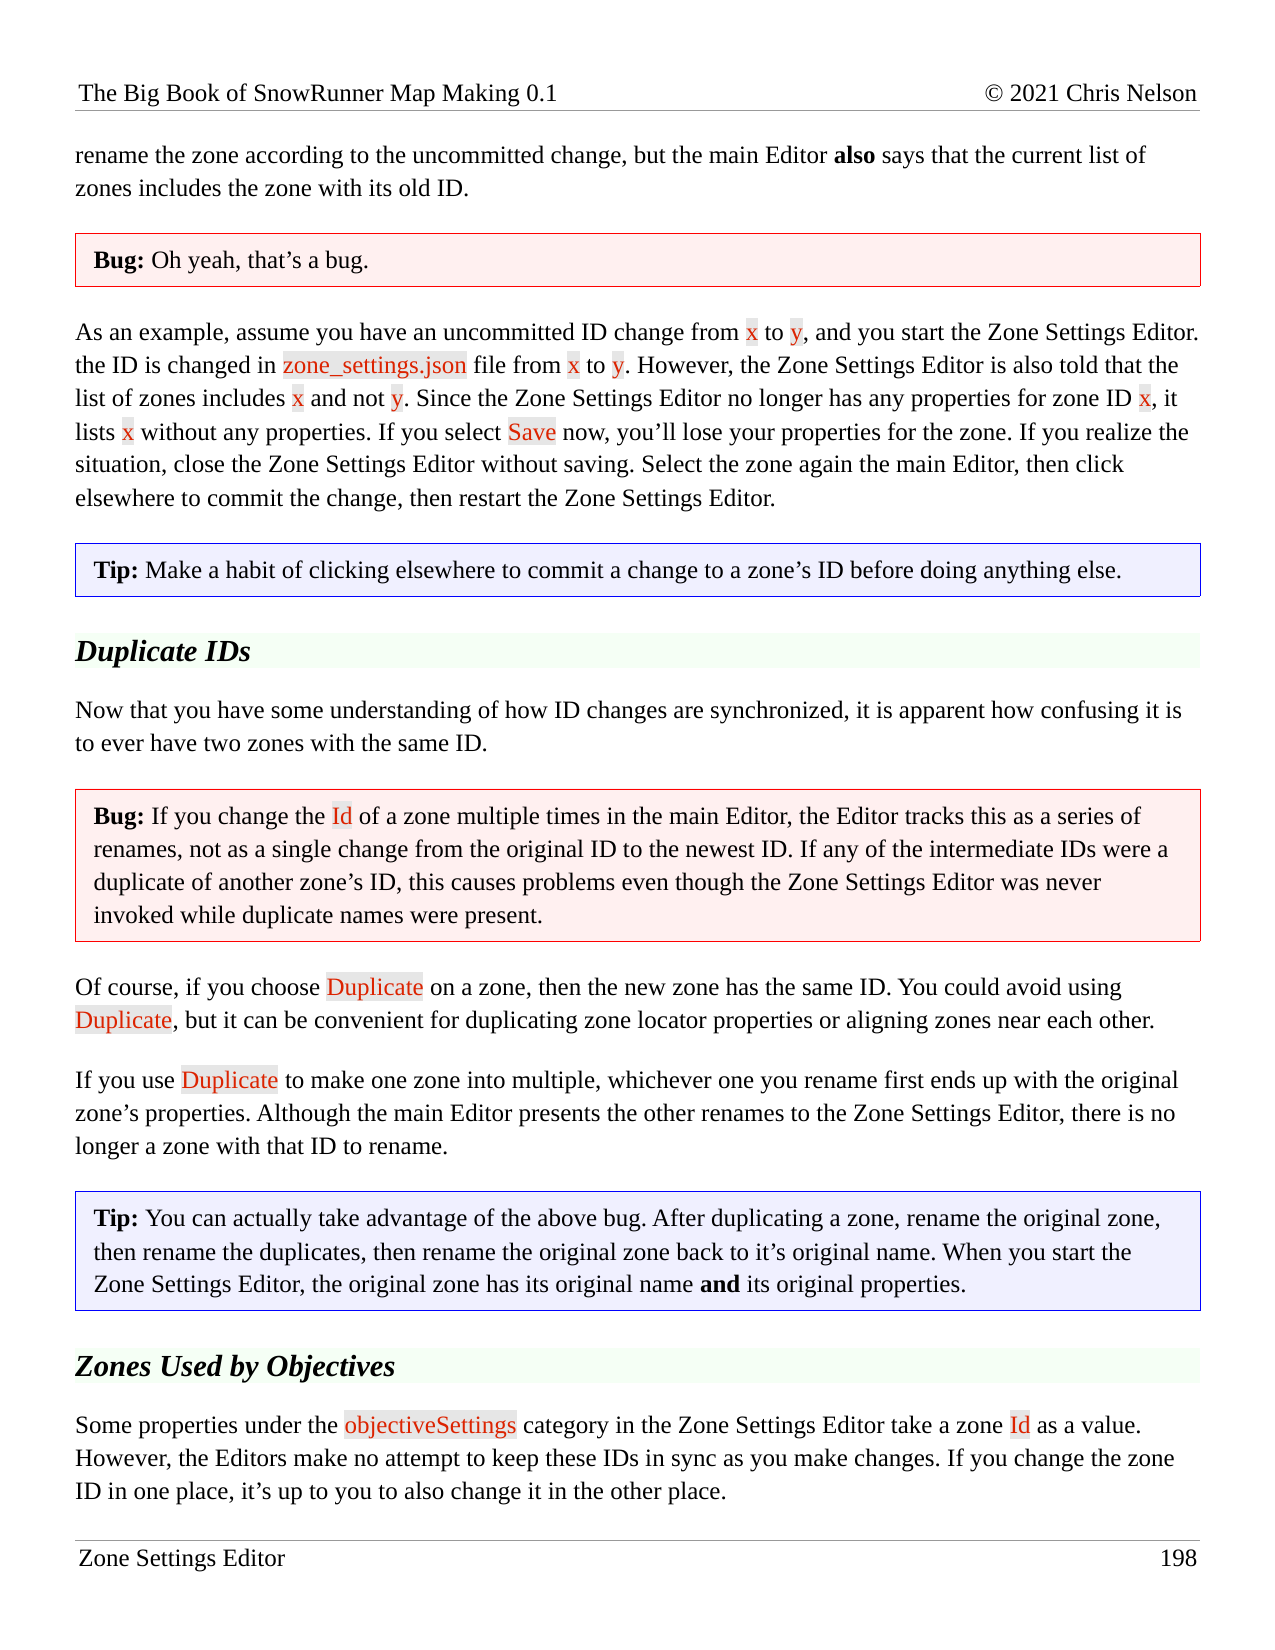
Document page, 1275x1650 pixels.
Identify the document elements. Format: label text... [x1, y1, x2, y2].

text rename the zone according to the uncommitted change, but the main Editor also says that the current list of zones includes the zone with its old ID. [75, 140, 1200, 202]
text Some properties under the objectiveSettings category in the Zone Settings Editor take a zone Id as a value. However, the Editors make no attempt to keep these IDs in sync as you make changes. If you change the zone ID in one place, it’s up to you to also change it in the other place. [75, 1410, 1200, 1505]
text Now that you have some understanding of how ID changes are synchronized, it is apparent how confusing it is to ever have two zones with the same ID. [75, 696, 1200, 757]
subtitle Zones Used by Objectives [75, 1348, 1200, 1383]
text If you use Duplicate to make one zone into multiple, whichever one you rename first ends up with the original zone’s properties. Although the main Editor presents the other renames to the Zone Settings Editor, there is no longer a zone with that ID to rename. [75, 1065, 1200, 1160]
text Of course, if you choose Duplicate on a zone, then the new zone has the same ID. You could avoid using Duplicate, but it can be convenient for duplicating zone locator properties or aligning zones near each other. [75, 972, 1200, 1034]
text As an example, assume you have an uncommitted ID change from x to y, and you start the Zone Settings Editor. the ID is changed in zone_settings.json file from x to y. However, the Zone Settings Editor is also told that the list of zones includes x and not y. Since the Zone Settings Editor no longer has any properties for zone ID x, it lists x without any properties. If you select Save now, you’ll lose your properties for the zone. If you realize the situation, close the Zone Settings Editor without saving. Select the zone again the main Editor, then click elsewhere to commit the change, then restart the Zone Settings Editor. [75, 317, 1200, 511]
list Make a habit of clicking elsewhere to commit a change to a zone’s ID before doing anything else. [76, 544, 1200, 596]
list Oh yeah, that’s a bug. [76, 234, 1200, 286]
subtitle Duplicate IDs [75, 633, 1200, 668]
list You can actually take advantage of the above bug. After duplicating a zone, rename the original zone, then rename the duplicates, then rename the original zone back to it’s original name. When you start the Zone Settings Editor, the original zone has its original name and its original properties. [76, 1192, 1200, 1310]
list If you change the Id of a zone multiple times in the main Editor, the Editor tracks this as a series of renames, not as a single change from the original ID to the newest ID. If any of the intermediate IDs were a duplicate of another zone’s ID, this causes problems even though the Zone Settings Editor was never invoked while duplicate names were present. [76, 790, 1200, 941]
